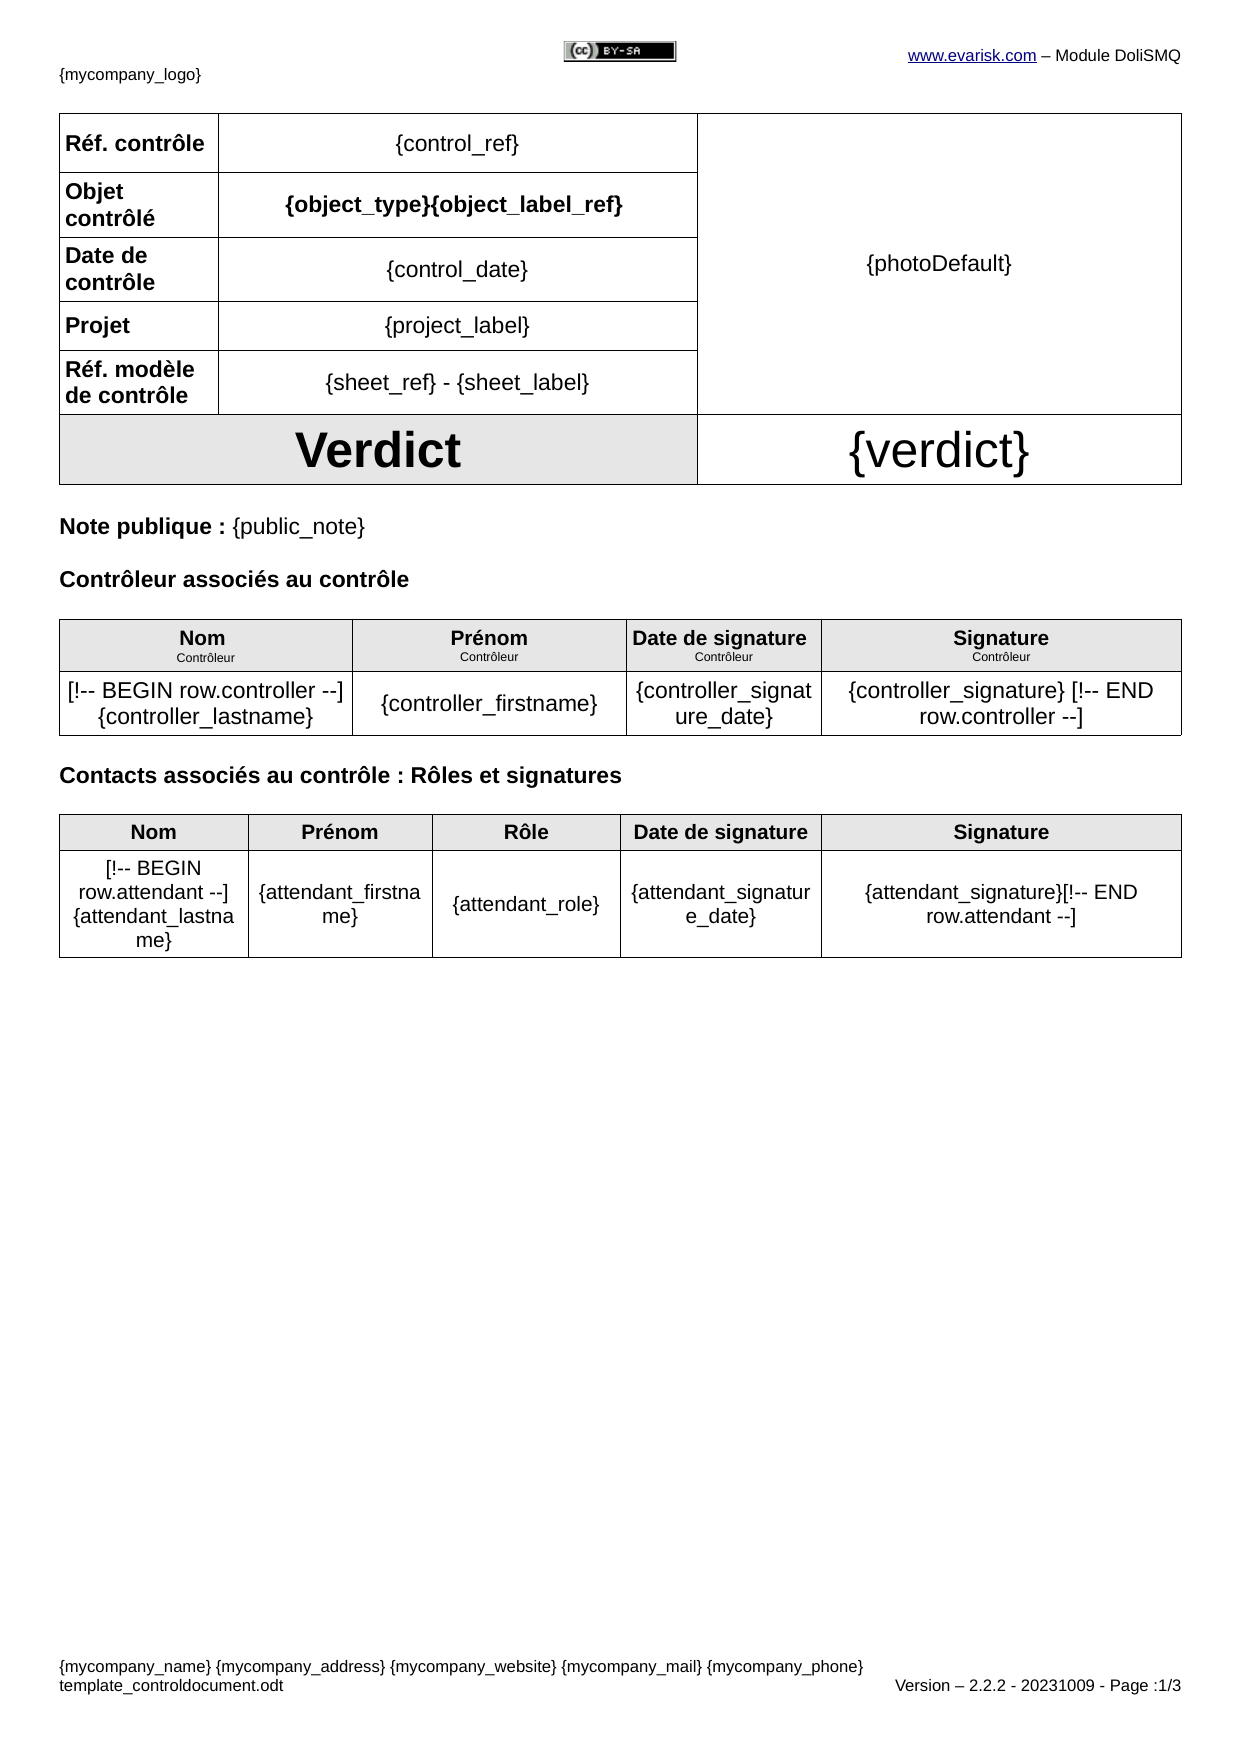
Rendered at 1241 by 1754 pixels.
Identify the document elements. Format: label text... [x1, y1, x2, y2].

table_cell {attendant_firstname} [249, 851, 432, 957]
table_header Signature [822, 815, 1181, 850]
text Contrôleur associés au contrôle [59, 566, 1181, 592]
table_header Prénom Contrôleur [353, 620, 626, 671]
table_cell {controller_firstname} [353, 672, 626, 735]
text Note publique : {public_note} [59, 513, 1181, 539]
table_cell {attendant_signature_date} [621, 851, 821, 957]
table_cell {verdict} [698, 415, 1181, 484]
table_cell [!-- BEGIN row.attendant --] {attendant_lastname} [60, 851, 248, 957]
table_header {photoDefault} [698, 114, 1181, 414]
table_header {control_ref} [219, 114, 697, 172]
table_cell {object_type}{object_label_ref} [219, 173, 697, 237]
table_cell {sheet_ref} - {sheet_label} [219, 351, 697, 414]
table_cell Objet contrôlé [60, 173, 218, 237]
table_cell Date de contrôle [60, 238, 218, 301]
table_cell {controller_signature_date} [627, 672, 821, 735]
table_cell [!-- BEGIN row.controller --] {controller_lastname} [60, 672, 352, 735]
table_cell Verdict [60, 415, 697, 484]
table_header Réf. contrôle [60, 114, 218, 172]
text Contacts associés au contrôle : Rôles et signatures [59, 762, 1181, 788]
table_cell Projet [60, 302, 218, 350]
table_header Date de signature [621, 815, 821, 850]
table_header Prénom [249, 815, 432, 850]
table_header Signature Contrôleur [822, 620, 1181, 671]
table_cell {attendant_signature}[!-- END row.attendant --] [822, 851, 1181, 957]
table_cell Réf. modèle de contrôle [60, 351, 218, 414]
picture [563, 41, 677, 62]
table_header Nom [60, 815, 248, 850]
table_header Nom Contrôleur [60, 620, 352, 671]
table_header Rôle [433, 815, 620, 850]
table_cell {project_label} [219, 302, 697, 350]
table_header Date de signature Contrôleur [627, 620, 821, 671]
table_cell {control_date} [219, 238, 697, 301]
table_cell {attendant_role} [433, 851, 620, 957]
table_cell {controller_signature} [!-- END row.controller --] [822, 672, 1181, 735]
